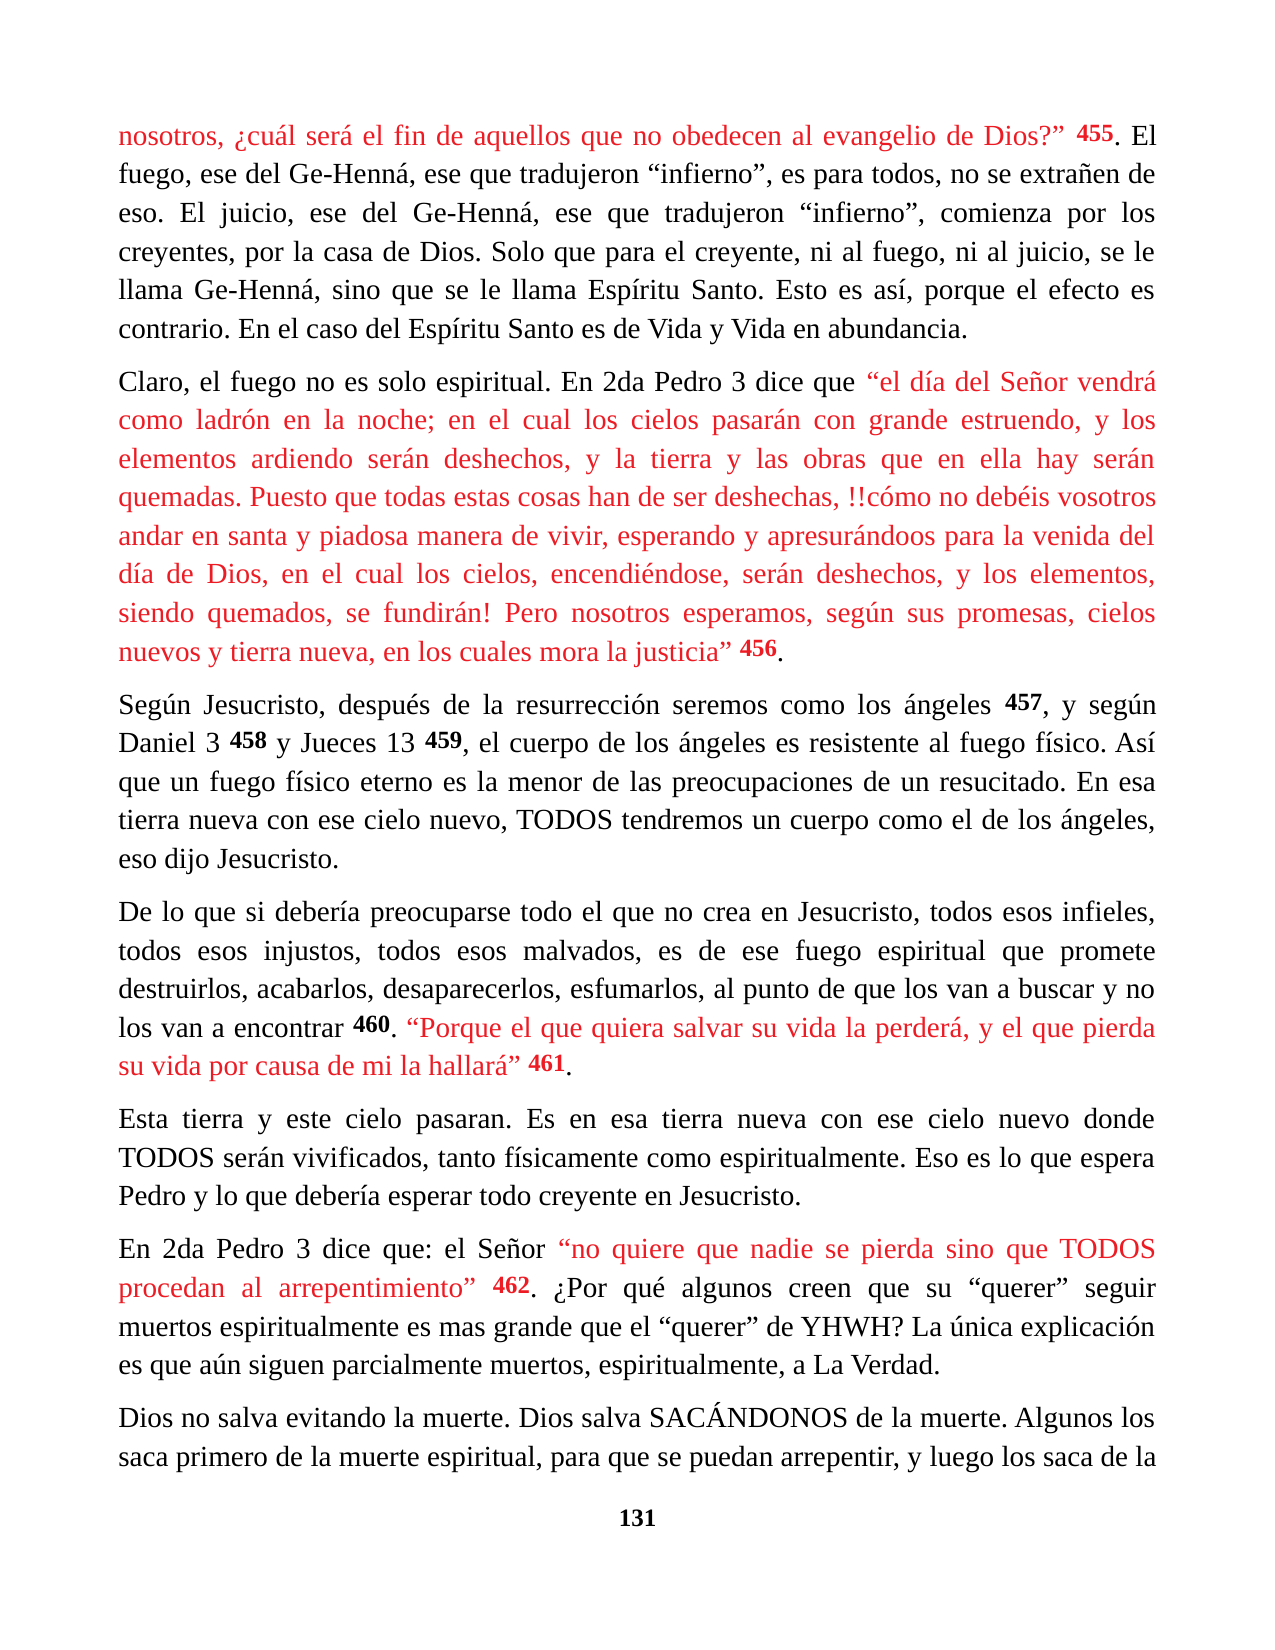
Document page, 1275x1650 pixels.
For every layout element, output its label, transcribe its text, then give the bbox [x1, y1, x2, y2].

text nosotros, ¿cuál será el fin de aquellos que no obedecen al evangelio de Dios?” . El fuego, ese del Ge-Henná, ese que tradujeron “infierno”, es para todos, no se extrañen de eso. El juicio, ese del Ge-Henná, ese que tradujeron “infierno”, comienza por los creyentes, por la casa de Dios. Solo que para el creyente, ni al fuego, ni al juicio, se le llama Ge-Henná, sino que se le llama Espíritu Santo. Esto es así, porque el efecto es contrario. En el caso del Espíritu Santo es de Vida y Vida en abundancia. [118, 118, 1157, 344]
text Según Jesucristo, después de la resurrección seremos como los ángeles , y según Daniel 3 y Jueces 13 , el cuerpo de los ángeles es resistente al fuego físico. Así que un fuego físico eterno es la menor de las preocupaciones de un resucitado. En esa tierra nueva con ese cielo nuevo, TODOS tendremos un cuerpo como el de los ángeles, eso dijo Jesucristo. [118, 687, 1157, 874]
text Esta tierra y este cielo pasaran. Es en esa tierra nueva con ese cielo nuevo donde TODOS serán vivificados, tanto físicamente como espiritualmente. Eso es lo que espera Pedro y lo que debería esperar todo creyente en Jesucristo. [118, 1101, 1157, 1212]
text Dios no salva evitando la muerte. Dios salva SACÁNDONOS de la muerte. Algunos los saca primero de la muerte espiritual, para que se puedan arrepentir, y luego los saca de la [118, 1400, 1157, 1472]
text En 2da Pedro 3 dice que: el Señor “no quiere que nadie se pierda sino que TODOS procedan al arrepentimiento” . ¿Por qué algunos creen que su “querer” seguir muertos espiritualmente es mas grande que el “querer” de YHWH? La única explicación es que aún siguen parcialmente muertos, espiritualmente, a La Verdad. [118, 1232, 1157, 1381]
text De lo que si debería preocuparse todo el que no crea en Jesucristo, todos esos infieles, todos esos injustos, todos esos malvados, es de ese fuego espiritual que promete destruirlos, acabarlos, desaparecerlos, esfumarlos, al punto de que los van a buscar y no los van a encontrar . “Porque el que quiera salvar su vida la perderá, y el que pierda su vida por causa de mi la hallará” . [118, 894, 1157, 1082]
text Claro, el fuego no es solo espiritual. En 2da Pedro 3 dice que “el día del Señor vendrá como ladrón en la noche; en el cual los cielos pasarán con grande estruendo, y los elementos ardiendo serán deshechos, y la tierra y las obras que en ella hay serán quemadas. Puesto que todas estas cosas han de ser deshechas, !!cómo no debéis vosotros andar en santa y piadosa manera de vivir, esperando y apresurándoos para la venida del día de Dios, en el cual los cielos, encendiéndose, serán deshechos, y los elementos, siendo quemados, se fundirán! Pero nosotros esperamos, según sus promesas, cielos nuevos y tierra nueva, en los cuales mora la justicia” . [118, 364, 1157, 667]
